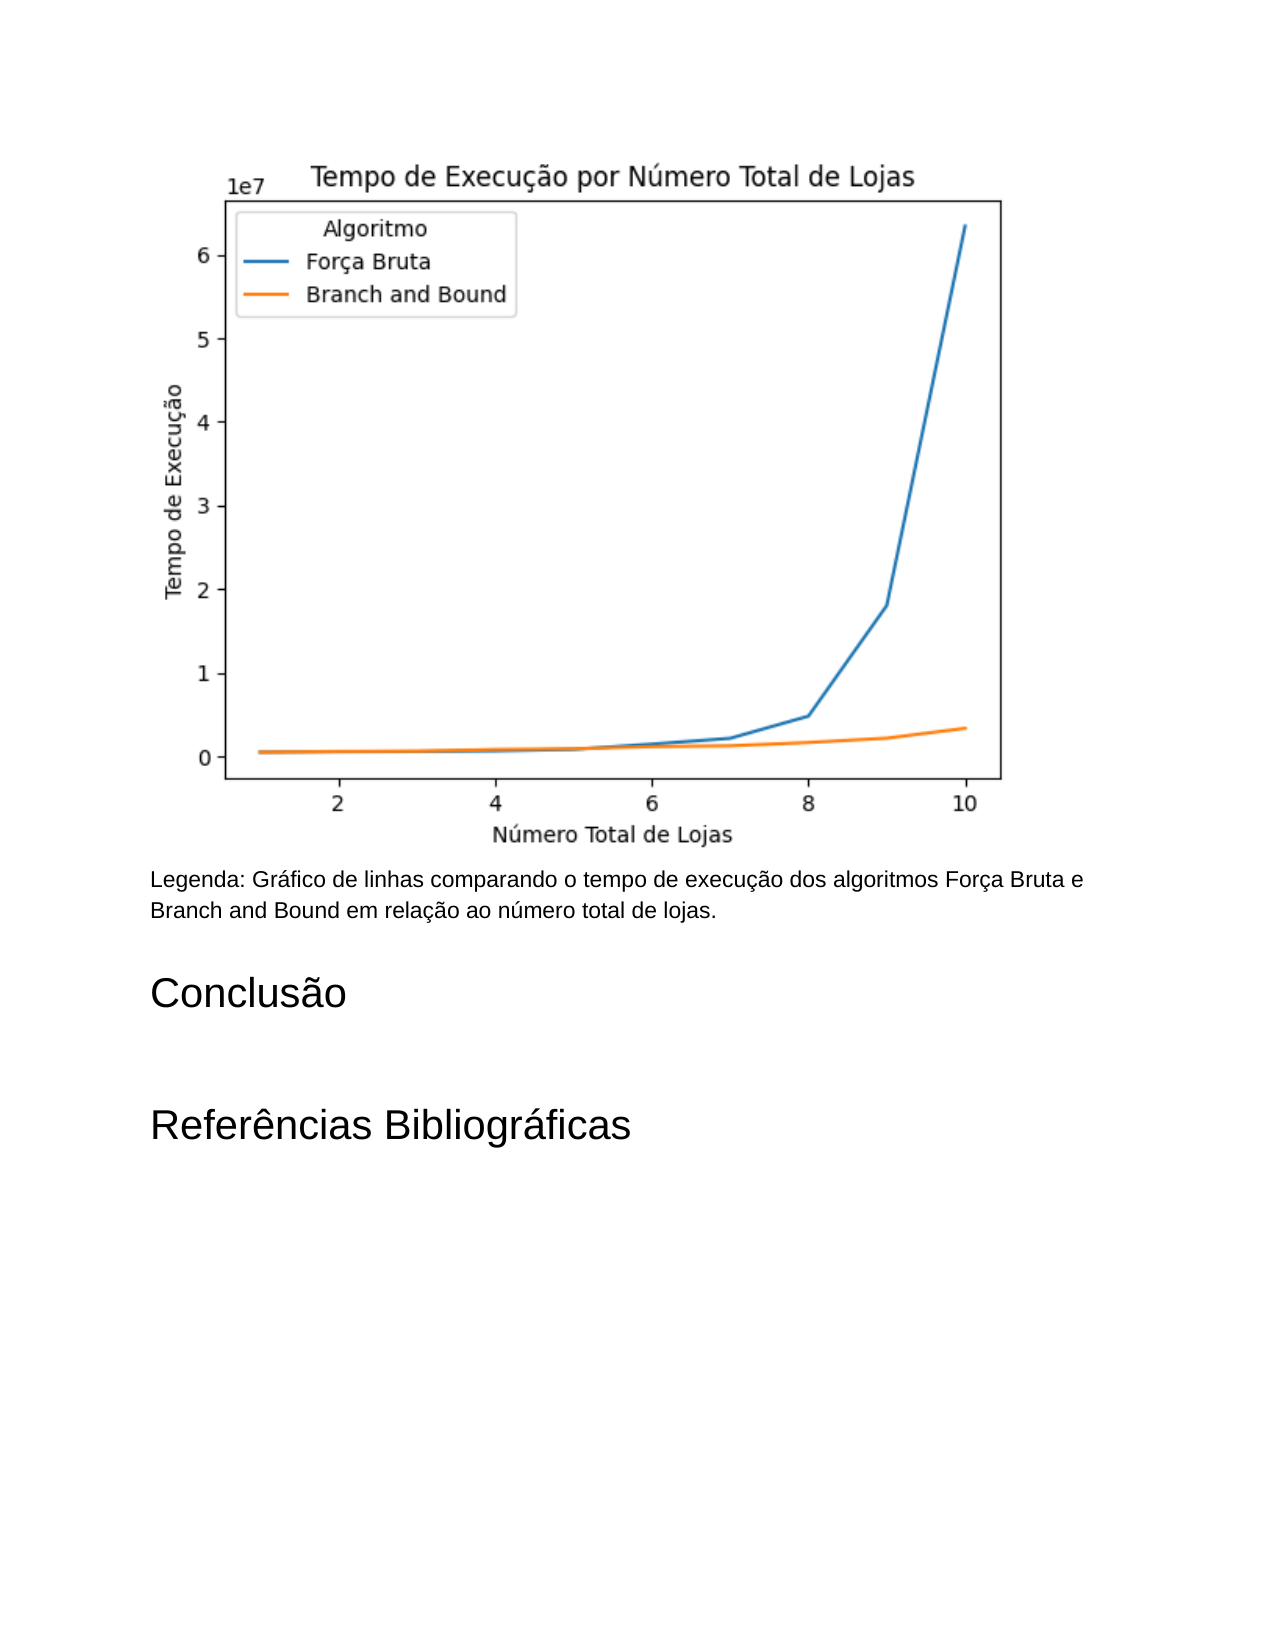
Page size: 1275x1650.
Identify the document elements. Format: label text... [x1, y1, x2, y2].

subtitle Referências Bibliográficas [150, 1101, 1125, 1149]
subtitle Conclusão [150, 968, 1125, 1016]
text Legenda: Gráfico de linhas comparando o tempo de execução dos algoritmos Força Bruta e Branch and Bound em relação ao número total de lojas. [150, 863, 1125, 923]
picture [150, 150, 1016, 863]
